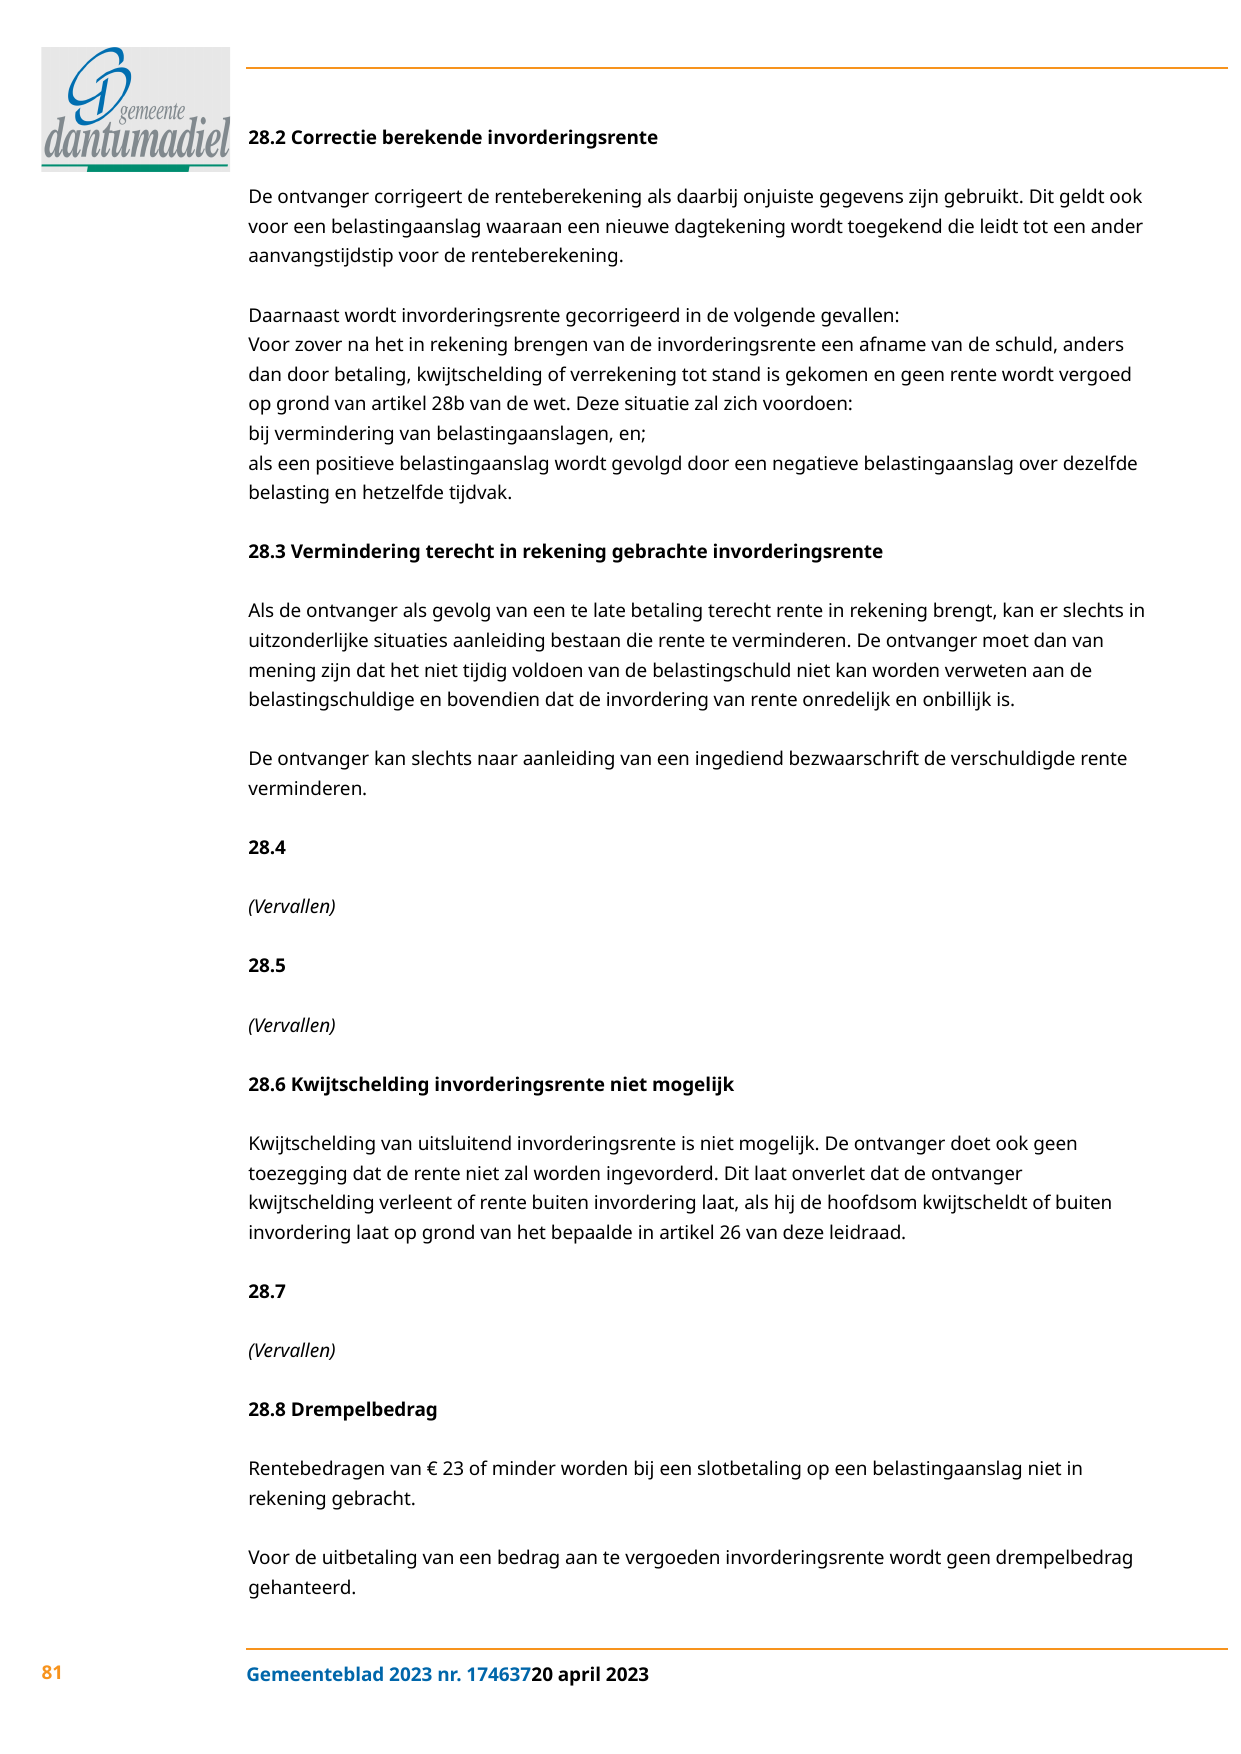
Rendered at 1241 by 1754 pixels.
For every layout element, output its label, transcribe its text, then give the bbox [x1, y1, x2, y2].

text 28.6 Kwijtschelding invorderingsrente niet mogelijk [248, 1071, 1152, 1097]
text (Vervallen) [248, 1337, 1152, 1363]
picture [41, 47, 231, 172]
text bij vermindering van belastingaanslagen, en; [248, 420, 1152, 446]
text De ontvanger kan slechts naar aanleiding van een ingediend bezwaarschrift de verschuldigde rente verminderen. [248, 746, 1152, 801]
text Voor de uitbetaling van een bedrag aan te vergoeden invorderingsrente wordt geen drempelbedrag [248, 1544, 1152, 1570]
text Als de ontvanger als gevolg van een te late betaling terecht rente in rekening brengt, kan er slechts in uitzonderlijke situaties aanleiding bestaan die rente te verminderen. De ontvanger moet dan van mening zijn dat het niet tijdig voldoen van de belastingschuld niet kan worden verweten aan de belastingschuldige en bovendien dat de invordering van rente onredelijk en onbillijk is. [248, 598, 1152, 712]
text als een positieve belastingaanslag wordt gevolgd door een negatieve belastingaanslag over dezelfde belasting en hetzelfde tijdvak. [248, 450, 1152, 505]
text (Vervallen) [248, 1012, 1152, 1038]
text 28.3 Vermindering terecht in rekening gebrachte invorderingsrente [248, 538, 1152, 564]
text De ontvanger corrigeert de renteberekening als daarbij onjuiste gegevens zijn gebruikt. Dit geldt ook voor een belastingaanslag waaraan een nieuwe dagtekening wordt toegekend die leidt tot een ander aanvangstijdstip voor de renteberekening. [248, 183, 1152, 268]
text gehanteerd. [248, 1574, 1152, 1600]
text 28.8 Drempelbedrag [248, 1396, 1152, 1422]
text (Vervallen) [248, 893, 1152, 919]
text Voor zover na het in rekening brengen van de invorderingsrente een afname van de schuld, anders dan door betaling, kwijtschelding of verrekening tot stand is gekomen en geen rente wordt vergoed op grond van artikel 28b van de wet. Deze situatie zal zich voordoen: [248, 331, 1152, 416]
text 28.7 [248, 1278, 1152, 1304]
text 28.5 [248, 953, 1152, 978]
text Kwijtschelding van uitsluitend invorderingsrente is niet mogelijk. De ontvanger doet ook geen toezegging dat de rente niet zal worden ingevorderd. Dit laat onverlet dat de ontvanger kwijtschelding verleent of rente buiten invordering laat, als hij de hoofdsom kwijtscheldt of buiten invordering laat op grond van het bepaalde in artikel 26 van deze leidraad. [248, 1130, 1152, 1245]
text Rentebedragen van € 23 of minder worden bij een slotbetaling op een belastingaanslag niet in rekening gebracht. [248, 1456, 1152, 1511]
text 28.4 [248, 834, 1152, 860]
text Daarnaast wordt invorderingsrente gecorrigeerd in de volgende gevallen: [248, 302, 1152, 328]
text 28.2 Correctie berekende invorderingsrente [248, 124, 1152, 150]
